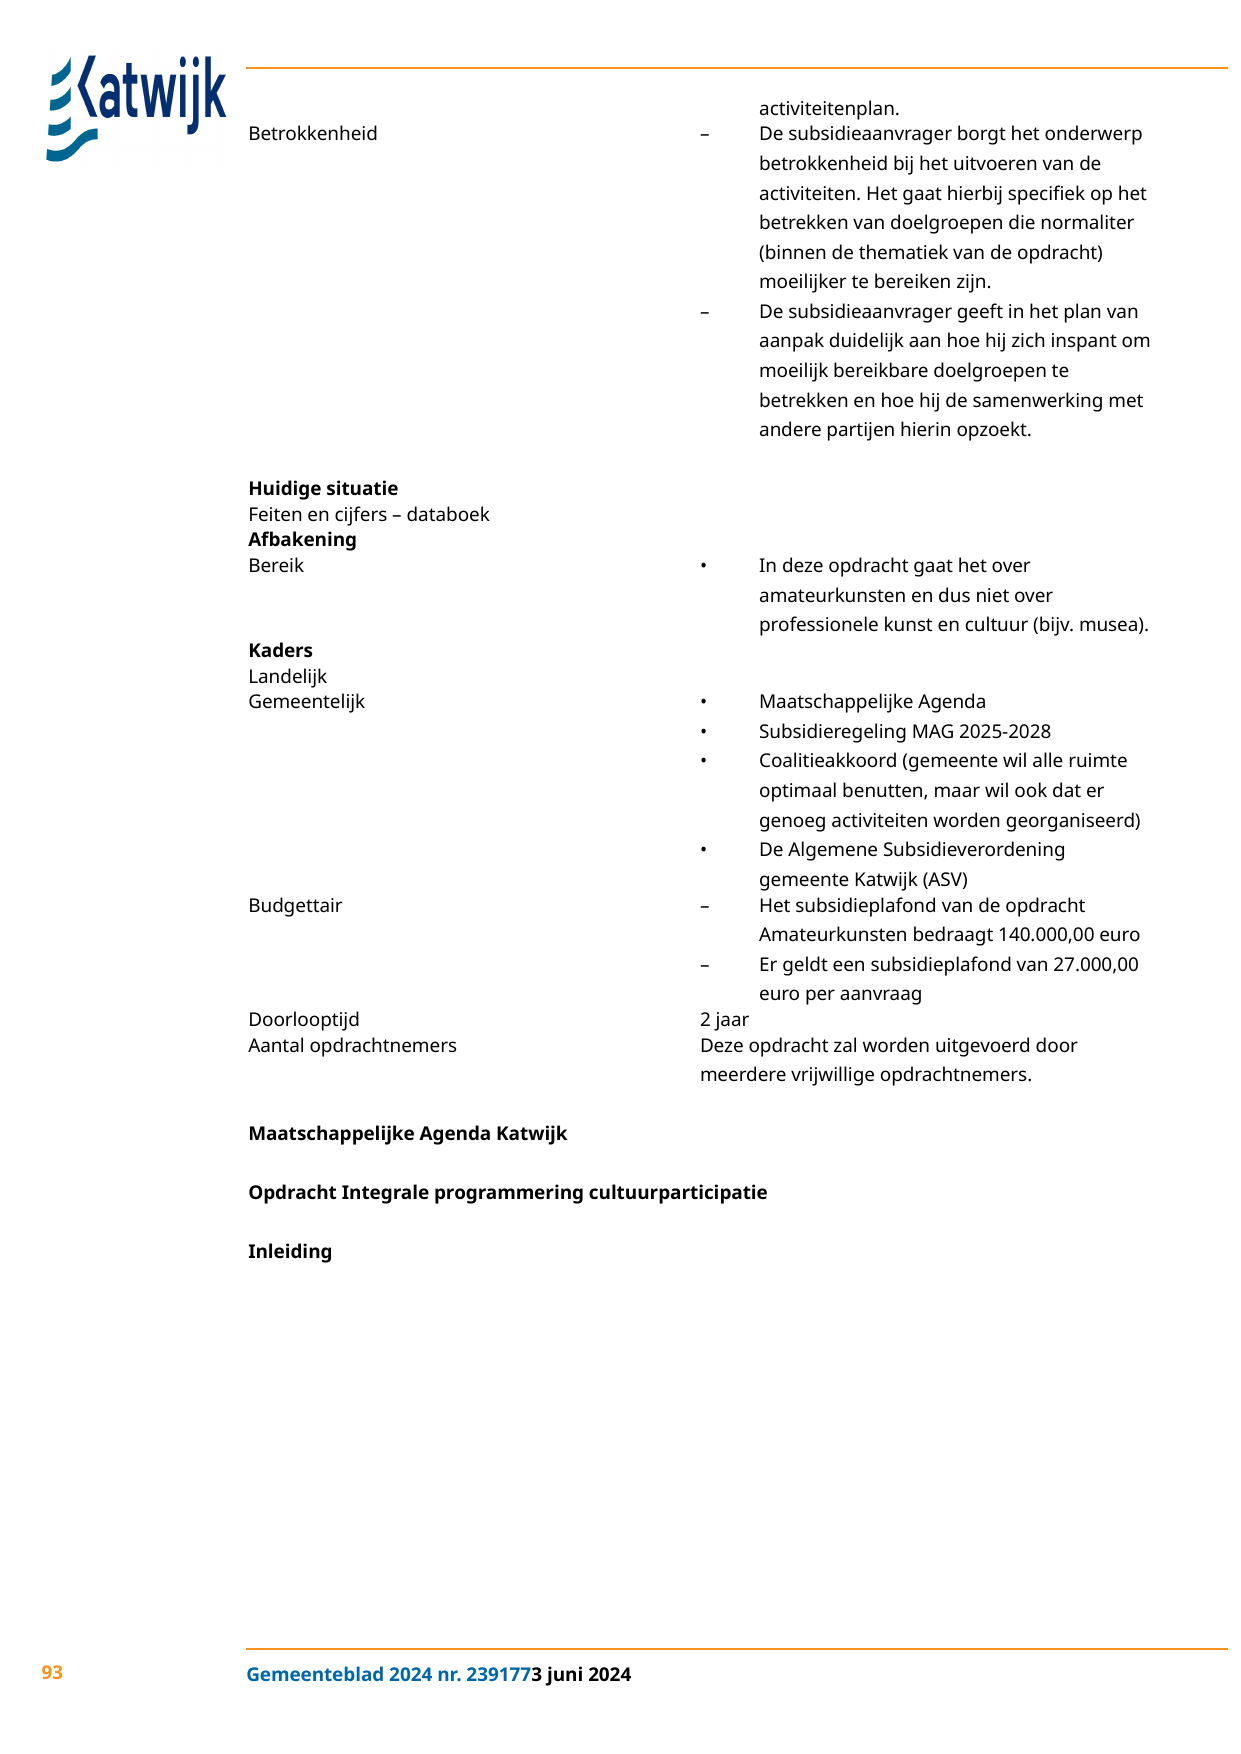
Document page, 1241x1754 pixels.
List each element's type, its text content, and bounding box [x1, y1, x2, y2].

table_cell Landelijk [248, 663, 700, 688]
table_cell Budgettair [248, 892, 700, 1006]
table_cell [700, 501, 1152, 526]
table_cell De subsidieaanvrager borgt het onderwerp betrokkenheid bij het uitvoeren van de activiteiten. Het gaat hierbij specifiek op het betrekken van doelgroepen die normaliter (binnen de thematiek van de opdracht) moeilijker te bereiken zijn. De subsidieaanvrager geeft in het plan van aanpak duidelijk aan hoe hij zich inspant om moeilijk bereikbare doelgroepen te betrekken en hoe hij de samenwerking met andere partijen hierin opzoekt. [700, 121, 1152, 442]
table_cell Bereik [248, 552, 700, 637]
table_header Inleiding [248, 1239, 1152, 1264]
table_cell 2 jaar [700, 1006, 1152, 1032]
table_cell Afbakening [248, 526, 1152, 552]
table_cell Het subsidieplafond van de opdracht Amateurkunsten bedraagt 140.000,00 euro Er geldt een subsidieplafond van 27.000,00 euro per aanvraag [700, 892, 1152, 1006]
table_cell Feiten en cijfers – databoek [248, 501, 700, 526]
text Opdracht Integrale programmering cultuurparticipatie [248, 1179, 1152, 1205]
table_cell Doorlooptijd [248, 1006, 700, 1032]
table_cell [248, 95, 700, 121]
table_header Huidige situatie [248, 475, 1152, 501]
text Maatschappelijke Agenda Katwijk [248, 1120, 1152, 1146]
table_cell Kaders [248, 637, 1152, 663]
picture [41, 47, 231, 172]
table_cell In deze opdracht gaat het over amateurkunsten en dus niet over professionele kunst en cultuur (bijv. musea). [700, 552, 1152, 637]
table_cell Maatschappelijke Agenda Subsidieregeling MAG 2025-2028 Coalitieakkoord (gemeente wil alle ruimte optimaal benutten, maar wil ook dat er genoeg activiteiten worden georganiseerd) De Algemene Subsidieverordening gemeente Katwijk (ASV) [700, 689, 1152, 892]
table_cell Aantal opdrachtnemers [248, 1032, 700, 1087]
table_cell activiteitenplan. [700, 95, 1152, 121]
table_cell Betrokkenheid [248, 121, 700, 442]
table_cell Deze opdracht zal worden uitgevoerd door meerdere vrijwillige opdrachtnemers. [700, 1032, 1152, 1087]
table_cell [700, 663, 1152, 688]
table_cell Gemeentelijk [248, 689, 700, 892]
